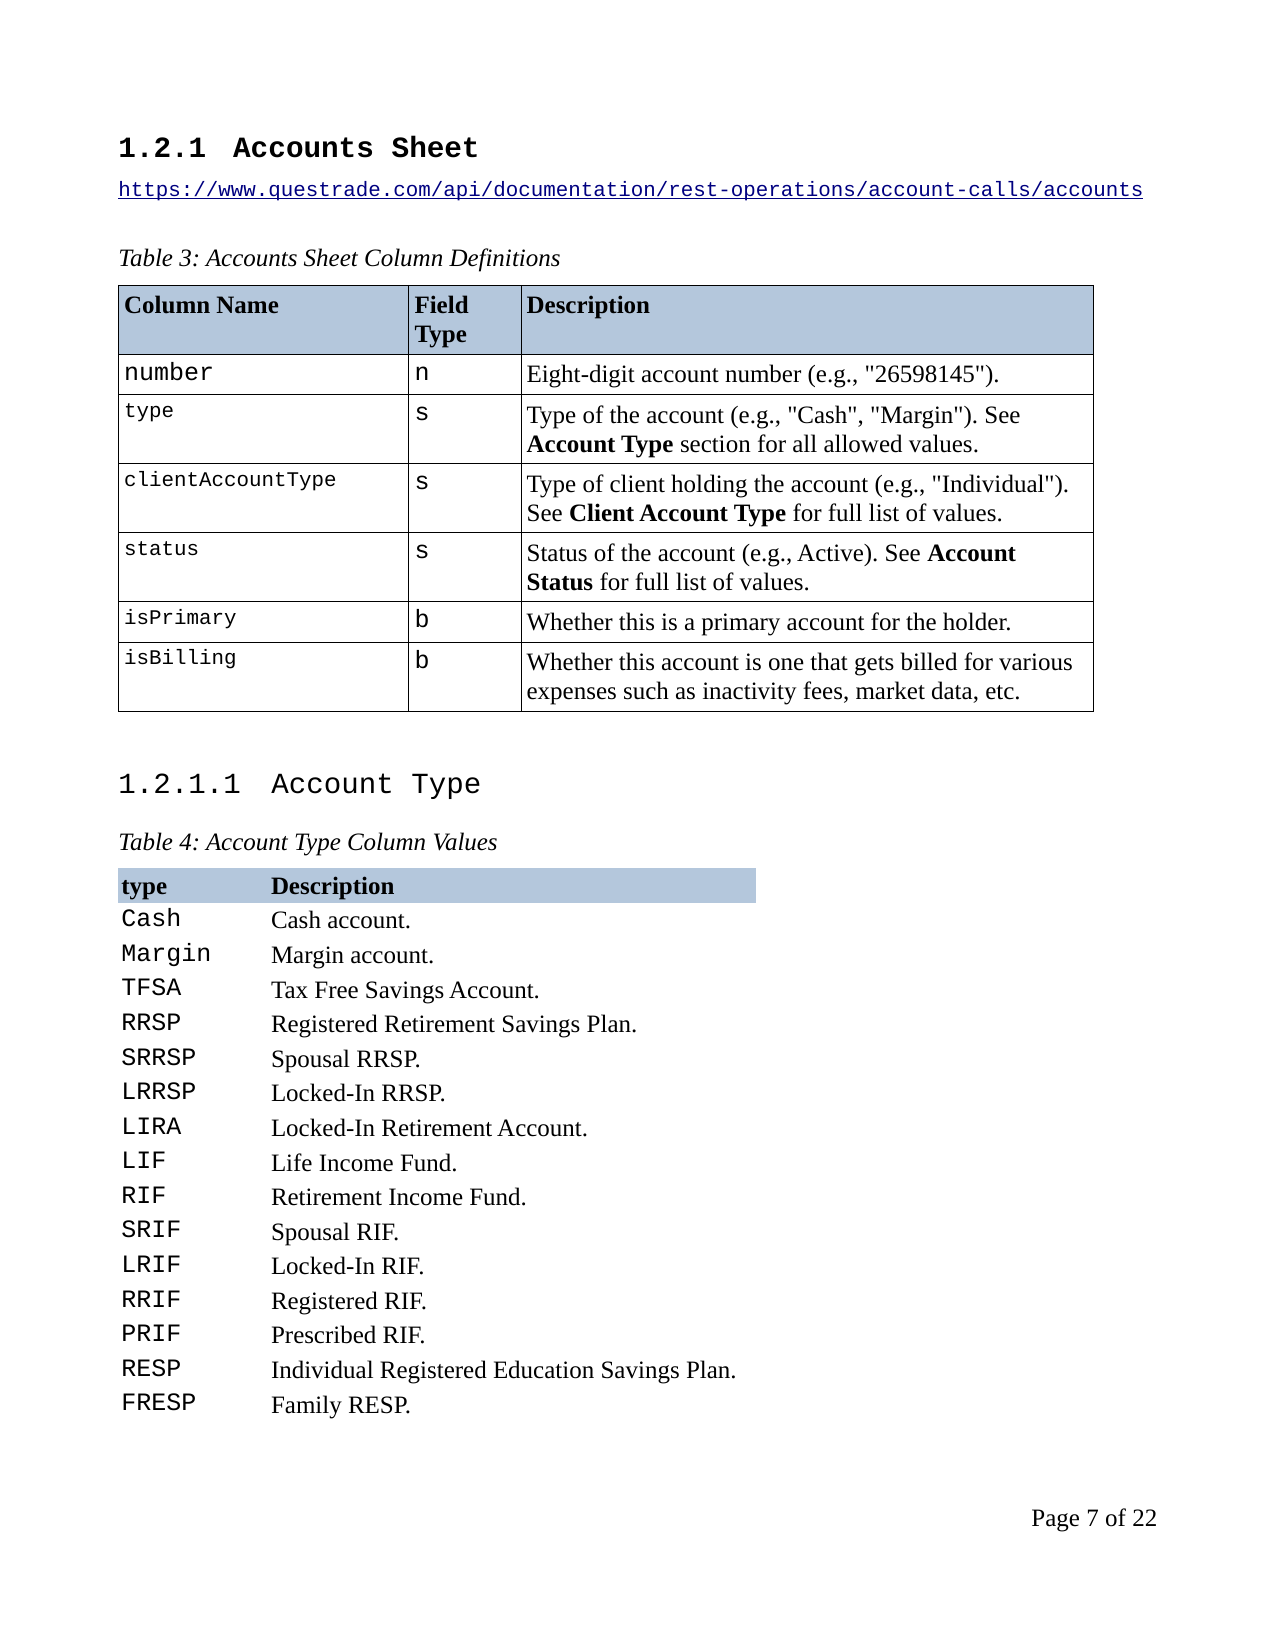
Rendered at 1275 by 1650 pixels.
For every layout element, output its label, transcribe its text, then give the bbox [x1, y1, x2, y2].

table_cell PRIF [118, 1318, 268, 1352]
text Table 3: Accounts Sheet Column Definitions [118, 243, 1157, 272]
table_header Description [522, 286, 1093, 354]
table_cell Locked-In RRSP. [268, 1076, 756, 1110]
table_cell Tax Free Savings Account. [268, 972, 756, 1006]
table_cell Registered RIF. [268, 1283, 756, 1318]
table_cell RESP [118, 1352, 268, 1387]
table_cell Status of the account (e.g., Active). See Account Status for full list of values. [522, 533, 1093, 601]
table_cell Registered Retirement Savings Plan. [268, 1006, 756, 1041]
table_cell status [119, 533, 408, 601]
table_cell clientAccountType [119, 464, 408, 532]
table_cell isBilling [119, 643, 408, 711]
table_cell isPrimary [119, 602, 408, 642]
table_cell TFSA [118, 972, 268, 1006]
table_cell Cash account. [268, 903, 756, 937]
table_header Description [268, 868, 756, 903]
subtitle 1.2.1.1 Account Type [118, 736, 1157, 802]
table_cell Margin [118, 937, 268, 972]
table_cell Whether this account is one that gets billed for various expenses such as inactivity fees, market data, etc. [522, 643, 1093, 711]
table_cell Whether this is a primary account for the holder. [522, 602, 1093, 642]
table_header Column Name [119, 286, 408, 354]
table_cell Eight-digit account number (e.g., "26598145"). [522, 355, 1093, 394]
table_cell type [119, 395, 408, 463]
table_cell SRIF [118, 1214, 268, 1248]
table_cell RRSP [118, 1006, 268, 1041]
table_cell s [409, 533, 521, 601]
table_cell Cash [118, 903, 268, 937]
table_cell LRIF [118, 1249, 268, 1283]
table_cell Margin account. [268, 937, 756, 972]
table_header Field Type [409, 286, 521, 354]
table_cell Spousal RRSP. [268, 1041, 756, 1076]
table_cell Locked-In RIF. [268, 1249, 756, 1283]
table_cell Type of client holding the account (e.g., "Individual"). See Client Account Type for full list of values. [522, 464, 1093, 532]
table_cell RRIF [118, 1283, 268, 1318]
text Table 4: Account Type Column Values [118, 827, 1157, 856]
table_cell s [409, 464, 521, 532]
table_cell Family RESP. [268, 1387, 756, 1421]
table_cell Retirement Income Fund. [268, 1179, 756, 1214]
table_cell RIF [118, 1179, 268, 1214]
table_cell n [409, 355, 521, 394]
table_cell FRESP [118, 1387, 268, 1421]
table_cell Type of the account (e.g., "Cash", "Margin"). See Account Type section for all allowed values. [522, 395, 1093, 463]
table_cell LIF [118, 1145, 268, 1179]
table_cell b [409, 602, 521, 642]
table_cell Individual Registered Education Savings Plan. [268, 1352, 756, 1387]
table_cell LIRA [118, 1110, 268, 1145]
table_cell Spousal RIF. [268, 1214, 756, 1248]
subtitle 1.2.1 Accounts Sheet [118, 133, 1157, 166]
table_cell SRRSP [118, 1041, 268, 1076]
table_cell s [409, 395, 521, 463]
table_cell Prescribed RIF. [268, 1318, 756, 1352]
table_cell number [119, 355, 408, 394]
table_cell b [409, 643, 521, 711]
table_cell Locked-In Retirement Account. [268, 1110, 756, 1145]
table_header type [118, 868, 268, 903]
table_cell Life Income Fund. [268, 1145, 756, 1179]
text https://www.questrade.com/api/documentation/rest-operations/account-calls/accounts [118, 178, 1157, 202]
table_cell LRRSP [118, 1076, 268, 1110]
